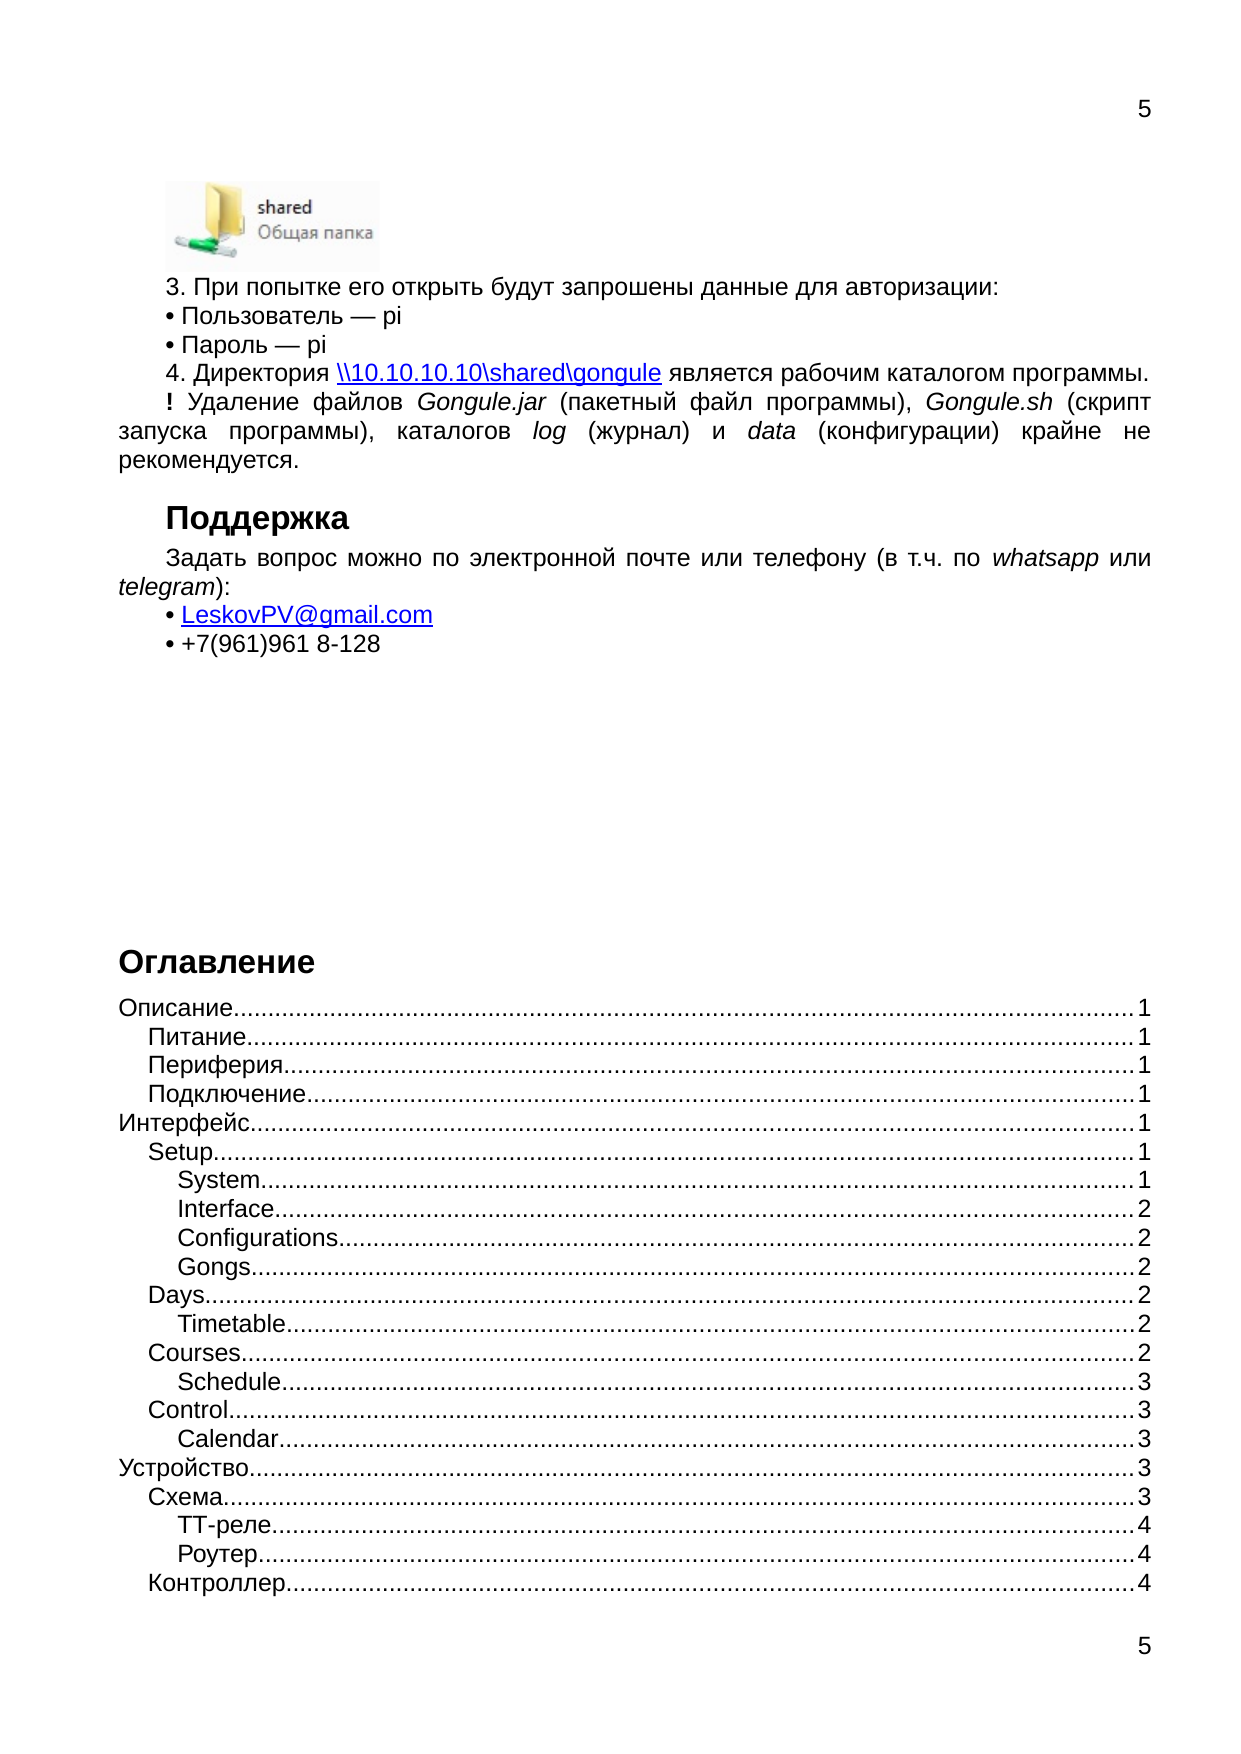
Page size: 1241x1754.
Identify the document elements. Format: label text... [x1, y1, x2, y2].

text Courses 2 [148, 1338, 1151, 1366]
text 4. Директория \\10.10.10.10\shared\gongule является рабочим каталогом программы. [118, 358, 1151, 387]
text • +7(961)961 8-128 [118, 629, 1151, 658]
text Timetable 2 [177, 1309, 1151, 1338]
text • LeskovPV@gmail.com [118, 601, 1151, 629]
picture [165, 181, 380, 272]
text 3. При попытке его открыть будут запрошены данные для авторизации: [118, 272, 1151, 301]
subtitle Оглавление [118, 942, 1151, 980]
text Calendar 3 [177, 1424, 1151, 1453]
text Interface 2 [177, 1194, 1151, 1223]
text Configurations 2 [177, 1223, 1151, 1251]
text Контроллер 4 [148, 1568, 1151, 1596]
text Setup 1 [148, 1136, 1151, 1165]
text Gongs 2 [177, 1251, 1151, 1280]
text • Пользователь — pi [118, 301, 1151, 329]
text Устройство 3 [118, 1453, 1151, 1481]
text Schedule 3 [177, 1366, 1151, 1395]
text Периферия 1 [148, 1050, 1151, 1079]
subtitle Поддержка [118, 498, 1151, 537]
text Days 2 [148, 1280, 1151, 1309]
text ТТ-реле 4 [177, 1510, 1151, 1539]
text Питание 1 [148, 1021, 1151, 1050]
text Интерфейс 1 [118, 1108, 1151, 1136]
text • Пароль — pi [118, 329, 1151, 358]
text Описание 1 [118, 993, 1151, 1021]
text System 1 [177, 1165, 1151, 1194]
text ! Удаление файлов Gongule.jar (пакетный файл программы), Gongule.sh (скрипт запуска программы), каталогов log (журнал) и data (конфигурации) крайне не рекомендуется. [118, 387, 1151, 473]
text Роутер 4 [177, 1539, 1151, 1568]
text Control 3 [148, 1395, 1151, 1424]
text Задать вопрос можно по электронной почте или телефону (в т.ч. по whatsapp или telegram): [118, 543, 1151, 601]
text Подключение 1 [148, 1079, 1151, 1108]
text Схема 3 [148, 1481, 1151, 1510]
